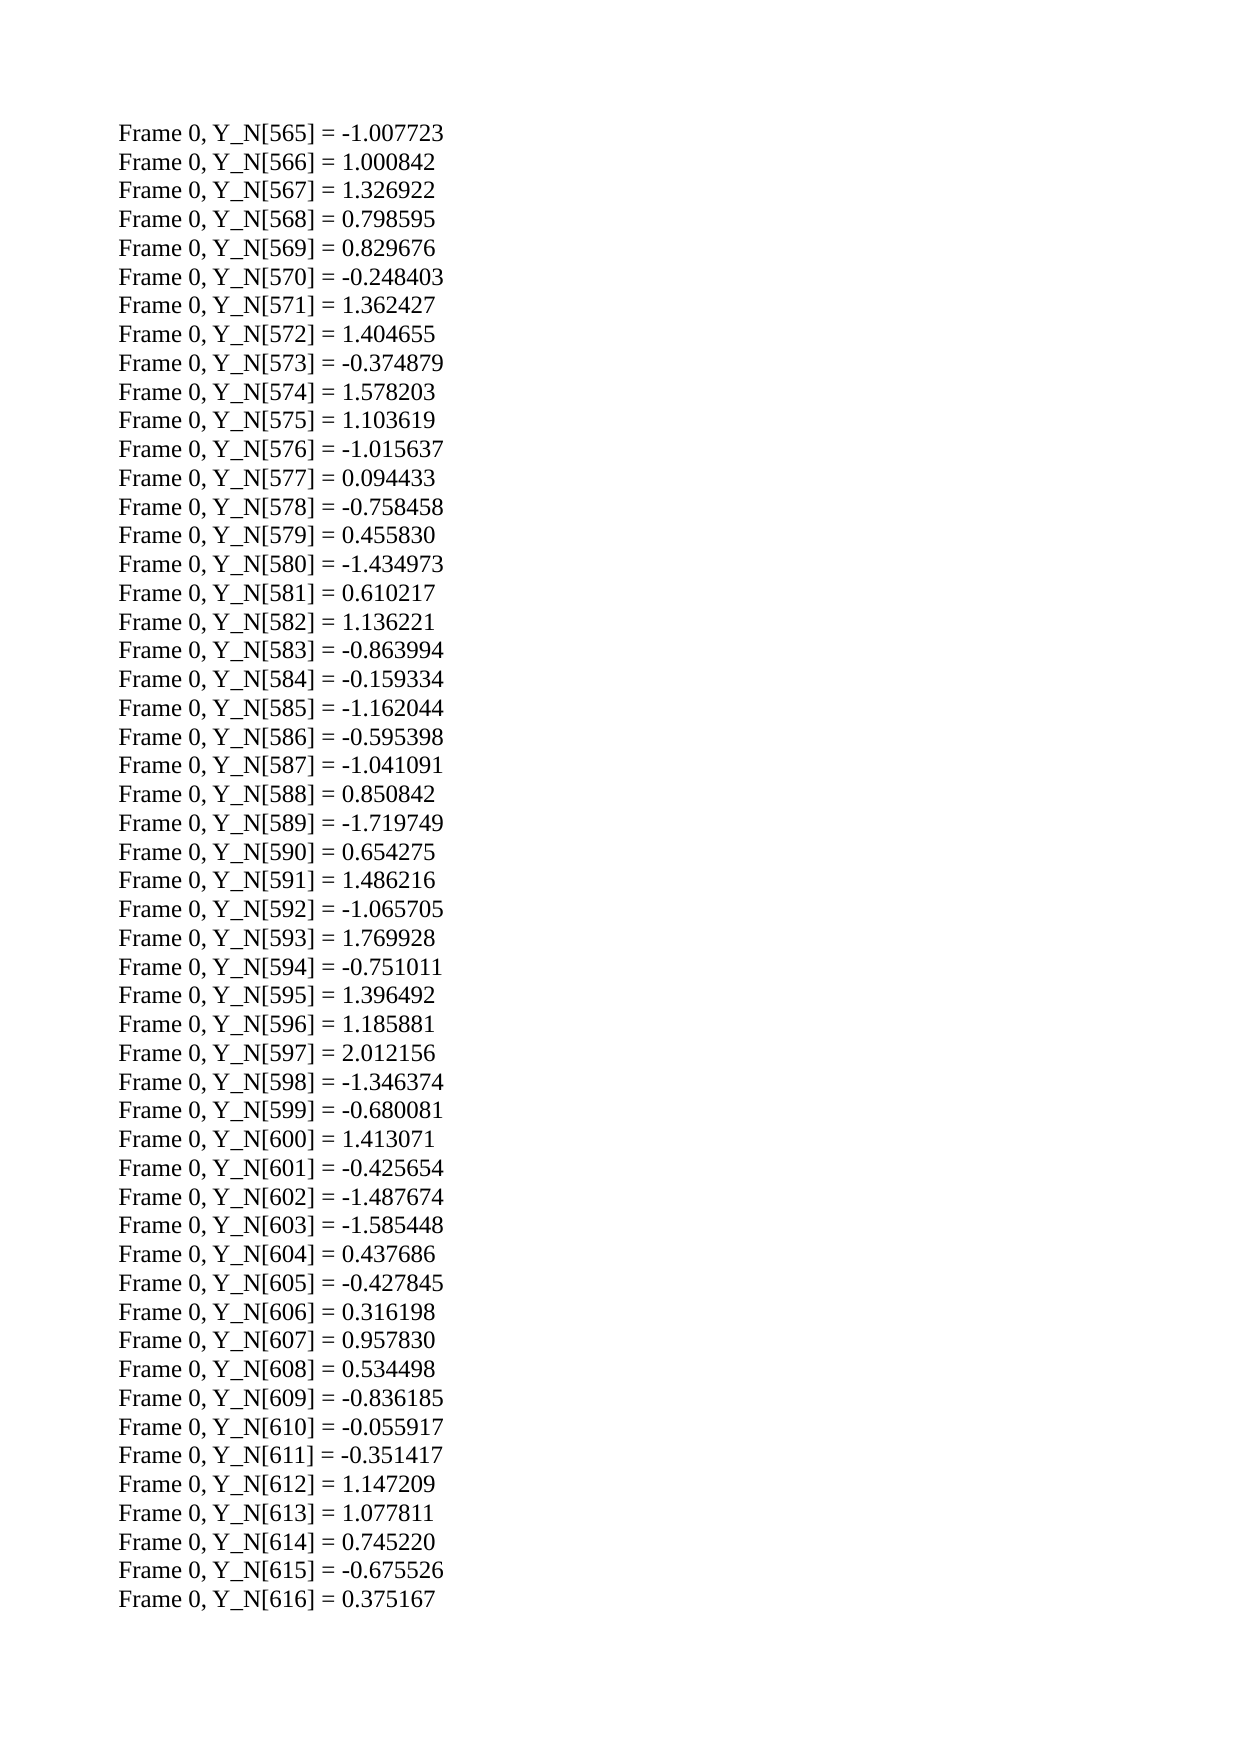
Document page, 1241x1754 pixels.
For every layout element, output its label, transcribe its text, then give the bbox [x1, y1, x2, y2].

text Frame 0, Y_N[605] = -0.427845 [118, 1268, 1122, 1297]
text Frame 0, Y_N[610] = -0.055917 [118, 1412, 1122, 1441]
text Frame 0, Y_N[607] = 0.957830 [118, 1326, 1122, 1354]
text Frame 0, Y_N[598] = -1.346374 [118, 1067, 1122, 1096]
text Frame 0, Y_N[604] = 0.437686 [118, 1239, 1122, 1268]
text Frame 0, Y_N[570] = -0.248403 [118, 262, 1122, 291]
text Frame 0, Y_N[611] = -0.351417 [118, 1441, 1122, 1469]
text Frame 0, Y_N[568] = 0.798595 [118, 204, 1122, 233]
text Frame 0, Y_N[614] = 0.745220 [118, 1527, 1122, 1556]
text Frame 0, Y_N[585] = -1.162044 [118, 693, 1122, 722]
text Frame 0, Y_N[590] = 0.654275 [118, 837, 1122, 866]
text Frame 0, Y_N[571] = 1.362427 [118, 291, 1122, 319]
text Frame 0, Y_N[596] = 1.185881 [118, 1009, 1122, 1038]
text Frame 0, Y_N[569] = 0.829676 [118, 233, 1122, 262]
text Frame 0, Y_N[575] = 1.103619 [118, 406, 1122, 434]
text Frame 0, Y_N[599] = -0.680081 [118, 1096, 1122, 1124]
text Frame 0, Y_N[576] = -1.015637 [118, 434, 1122, 463]
text Frame 0, Y_N[583] = -0.863994 [118, 636, 1122, 664]
text Frame 0, Y_N[572] = 1.404655 [118, 319, 1122, 348]
text Frame 0, Y_N[582] = 1.136221 [118, 607, 1122, 636]
text Frame 0, Y_N[601] = -0.425654 [118, 1153, 1122, 1182]
text Frame 0, Y_N[579] = 0.455830 [118, 521, 1122, 549]
text Frame 0, Y_N[606] = 0.316198 [118, 1297, 1122, 1326]
text Frame 0, Y_N[600] = 1.413071 [118, 1124, 1122, 1153]
text Frame 0, Y_N[609] = -0.836185 [118, 1383, 1122, 1412]
text Frame 0, Y_N[578] = -0.758458 [118, 492, 1122, 521]
text Frame 0, Y_N[586] = -0.595398 [118, 722, 1122, 751]
text Frame 0, Y_N[603] = -1.585448 [118, 1211, 1122, 1239]
text Frame 0, Y_N[567] = 1.326922 [118, 176, 1122, 204]
text Frame 0, Y_N[574] = 1.578203 [118, 377, 1122, 406]
text Frame 0, Y_N[616] = 0.375167 [118, 1584, 1122, 1613]
text Frame 0, Y_N[595] = 1.396492 [118, 981, 1122, 1009]
text Frame 0, Y_N[612] = 1.147209 [118, 1469, 1122, 1498]
text Frame 0, Y_N[580] = -1.434973 [118, 549, 1122, 578]
text Frame 0, Y_N[615] = -0.675526 [118, 1556, 1122, 1584]
text Frame 0, Y_N[581] = 0.610217 [118, 578, 1122, 607]
text Frame 0, Y_N[613] = 1.077811 [118, 1498, 1122, 1527]
text Frame 0, Y_N[597] = 2.012156 [118, 1038, 1122, 1067]
text Frame 0, Y_N[587] = -1.041091 [118, 751, 1122, 779]
text Frame 0, Y_N[565] = -1.007723 [118, 118, 1122, 147]
text Frame 0, Y_N[593] = 1.769928 [118, 923, 1122, 952]
text Frame 0, Y_N[584] = -0.159334 [118, 664, 1122, 693]
text Frame 0, Y_N[566] = 1.000842 [118, 147, 1122, 176]
text Frame 0, Y_N[591] = 1.486216 [118, 866, 1122, 894]
text Frame 0, Y_N[589] = -1.719749 [118, 808, 1122, 837]
text Frame 0, Y_N[592] = -1.065705 [118, 894, 1122, 923]
text Frame 0, Y_N[594] = -0.751011 [118, 952, 1122, 981]
text Frame 0, Y_N[608] = 0.534498 [118, 1354, 1122, 1383]
text Frame 0, Y_N[577] = 0.094433 [118, 463, 1122, 492]
text Frame 0, Y_N[602] = -1.487674 [118, 1182, 1122, 1211]
text Frame 0, Y_N[588] = 0.850842 [118, 779, 1122, 808]
text Frame 0, Y_N[573] = -0.374879 [118, 348, 1122, 377]
